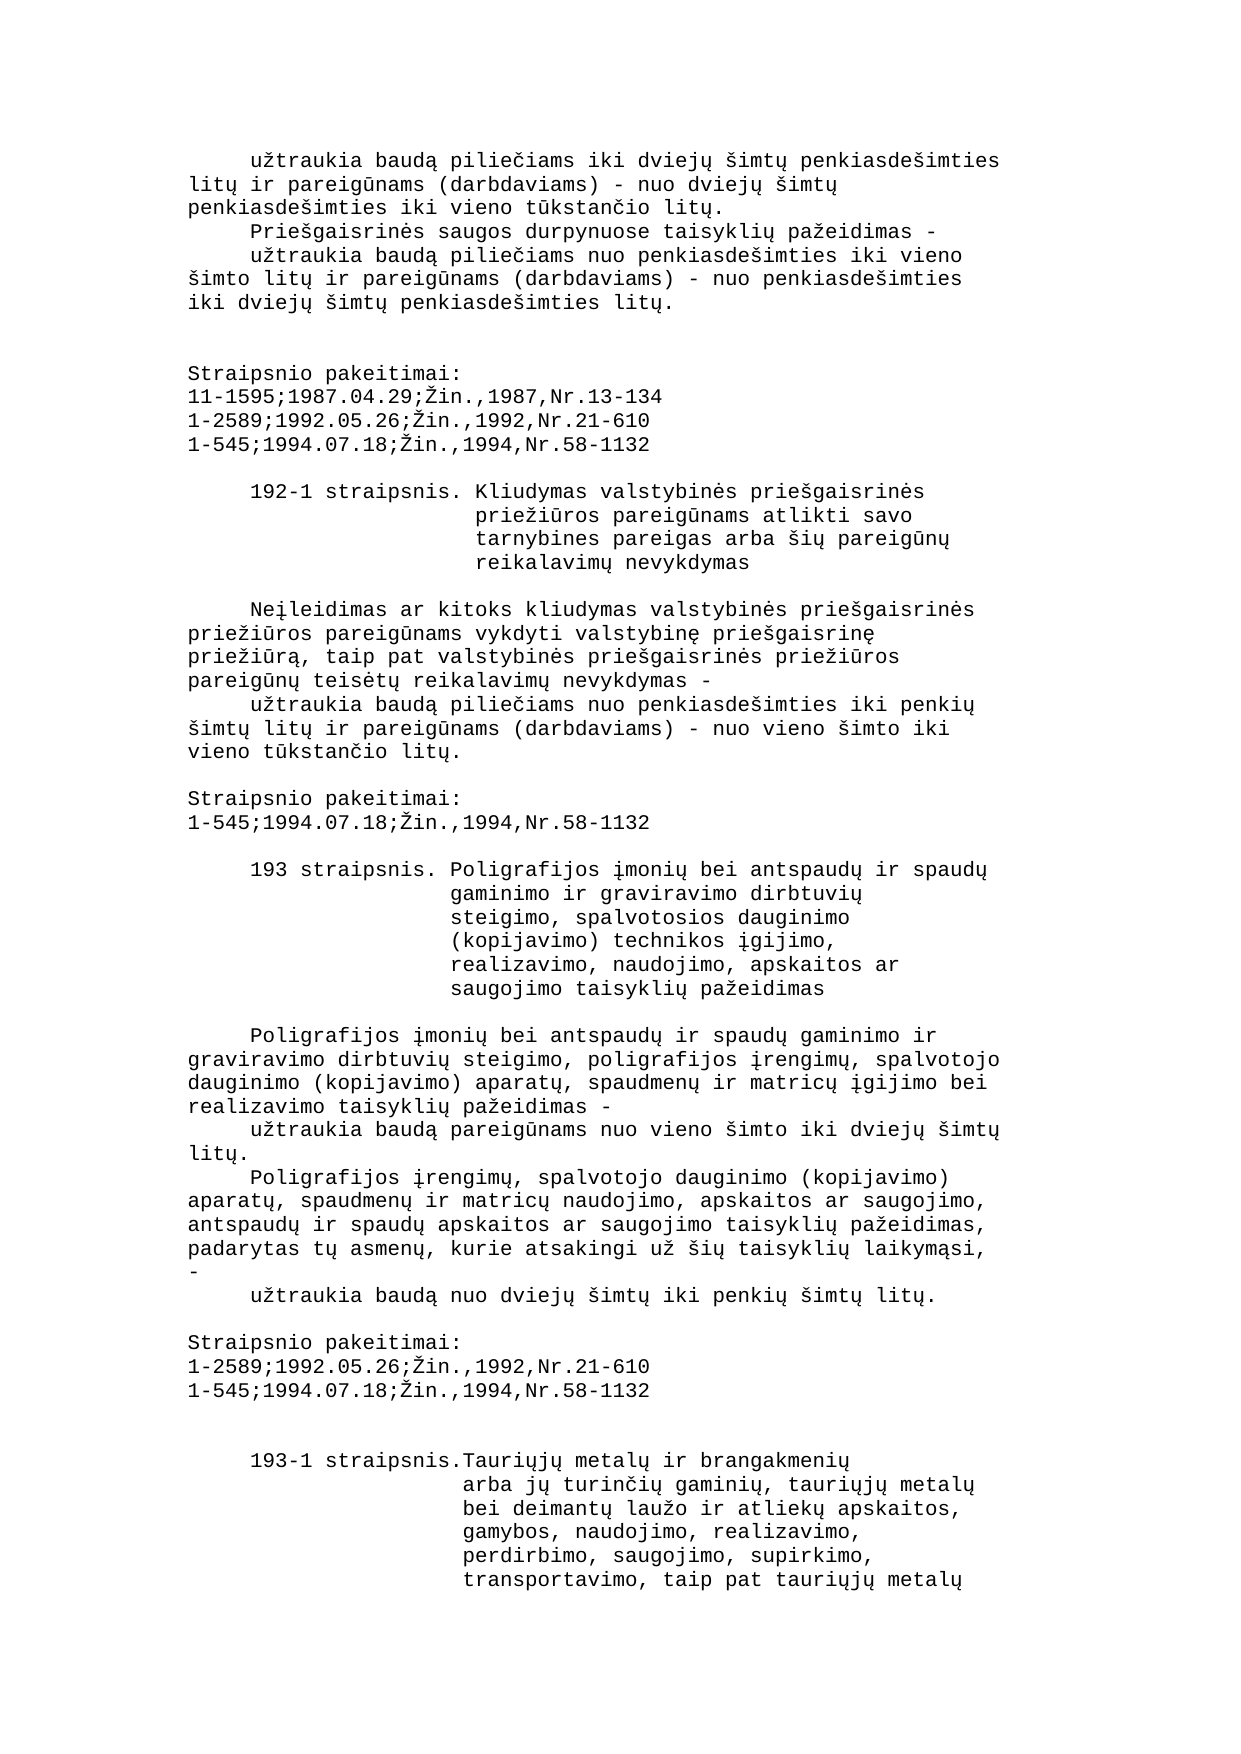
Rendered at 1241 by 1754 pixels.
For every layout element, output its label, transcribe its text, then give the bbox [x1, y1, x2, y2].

text steigimo, spalvotosios dauginimo [187, 907, 1053, 930]
text vieno tūkstančio litų. [187, 741, 1053, 765]
text pareigūnų teisėtų reikalavimų nevykdymas - [187, 670, 1053, 694]
text priežiūrą, taip pat valstybinės priešgaisrinės priežiūros [187, 647, 1053, 670]
text tarnybines pareigas arba šių pareigūnų [187, 528, 1053, 552]
text Poligrafijos įrengimų, spalvotojo dauginimo (kopijavimo) [187, 1167, 1053, 1190]
text gaminimo ir graviravimo dirbtuvių [187, 883, 1053, 907]
text priežiūros pareigūnams atlikti savo [187, 505, 1053, 528]
text užtraukia baudą piliečiams nuo penkiasdešimties iki penkių [187, 694, 1053, 717]
text 1-545;1994.07.18;Žin.,1994,Nr.58-1132 [187, 812, 1053, 836]
text litų. [187, 1143, 1053, 1167]
text litų ir pareigūnams (darbdaviams) - nuo dviejų šimtų [187, 174, 1053, 197]
text Priešgaisrinės saugos durpynuose taisyklių pažeidimas - [187, 221, 1053, 244]
text aparatų, spaudmenų ir matricų naudojimo, apskaitos ar saugojimo, [187, 1190, 1053, 1214]
text 11-1595;1987.04.29;Žin.,1987,Nr.13-134 [187, 386, 1053, 410]
text 1-2589;1992.05.26;Žin.,1992,Nr.21-610 [187, 1356, 1053, 1379]
text Poligrafijos įmonių bei antspaudų ir spaudų gaminimo ir [187, 1025, 1053, 1048]
text penkiasdešimties iki vieno tūkstančio litų. [187, 197, 1053, 221]
text 1-545;1994.07.18;Žin.,1994,Nr.58-1132 [187, 434, 1053, 457]
text bei deimantų laužo ir atliekų apskaitos, [187, 1498, 1053, 1521]
text šimtų litų ir pareigūnams (darbdaviams) - nuo vieno šimto iki [187, 717, 1053, 741]
text Straipsnio pakeitimai: [187, 788, 1053, 812]
text Straipsnio pakeitimai: [187, 1332, 1053, 1356]
text užtraukia baudą nuo dviejų šimtų iki penkių šimtų litų. [187, 1285, 1053, 1309]
text transportavimo, taip pat tauriųjų metalų [187, 1569, 1053, 1592]
text užtraukia baudą pareigūnams nuo vieno šimto iki dviejų šimtų [187, 1119, 1053, 1143]
text šimto litų ir pareigūnams (darbdaviams) - nuo penkiasdešimties [187, 268, 1053, 292]
text 193-1 straipsnis.Tauriųjų metalų ir brangakmenių [187, 1451, 1053, 1474]
text 1-2589;1992.05.26;Žin.,1992,Nr.21-610 [187, 410, 1053, 434]
text iki dviejų šimtų penkiasdešimties litų. [187, 292, 1053, 316]
text padarytas tų asmenų, kurie atsakingi už šių taisyklių laikymąsi, [187, 1238, 1053, 1261]
text realizavimo taisyklių pažeidimas - [187, 1096, 1053, 1119]
text arba jų turinčių gaminių, tauriųjų metalų [187, 1474, 1053, 1498]
text reikalavimų nevykdymas [187, 552, 1053, 576]
text (kopijavimo) technikos įgijimo, [187, 930, 1053, 954]
text priežiūros pareigūnams vykdyti valstybinę priešgaisrinę [187, 623, 1053, 647]
text realizavimo, naudojimo, apskaitos ar [187, 954, 1053, 978]
text antspaudų ir spaudų apskaitos ar saugojimo taisyklių pažeidimas, [187, 1214, 1053, 1238]
text dauginimo (kopijavimo) aparatų, spaudmenų ir matricų įgijimo bei [187, 1072, 1053, 1096]
text užtraukia baudą piliečiams iki dviejų šimtų penkiasdešimties [187, 150, 1053, 174]
text Neįleidimas ar kitoks kliudymas valstybinės priešgaisrinės [187, 599, 1053, 623]
text 193 straipsnis. Poligrafijos įmonių bei antspaudų ir spaudų [187, 859, 1053, 883]
text perdirbimo, saugojimo, supirkimo, [187, 1545, 1053, 1569]
text gamybos, naudojimo, realizavimo, [187, 1521, 1053, 1545]
text Straipsnio pakeitimai: [187, 363, 1053, 386]
text saugojimo taisyklių pažeidimas [187, 978, 1053, 1001]
text 1-545;1994.07.18;Žin.,1994,Nr.58-1132 [187, 1379, 1053, 1403]
text 192-1 straipsnis. Kliudymas valstybinės priešgaisrinės [187, 481, 1053, 505]
text - [187, 1261, 1053, 1285]
text graviravimo dirbtuvių steigimo, poligrafijos įrengimų, spalvotojo [187, 1048, 1053, 1072]
text užtraukia baudą piliečiams nuo penkiasdešimties iki vieno [187, 244, 1053, 268]
